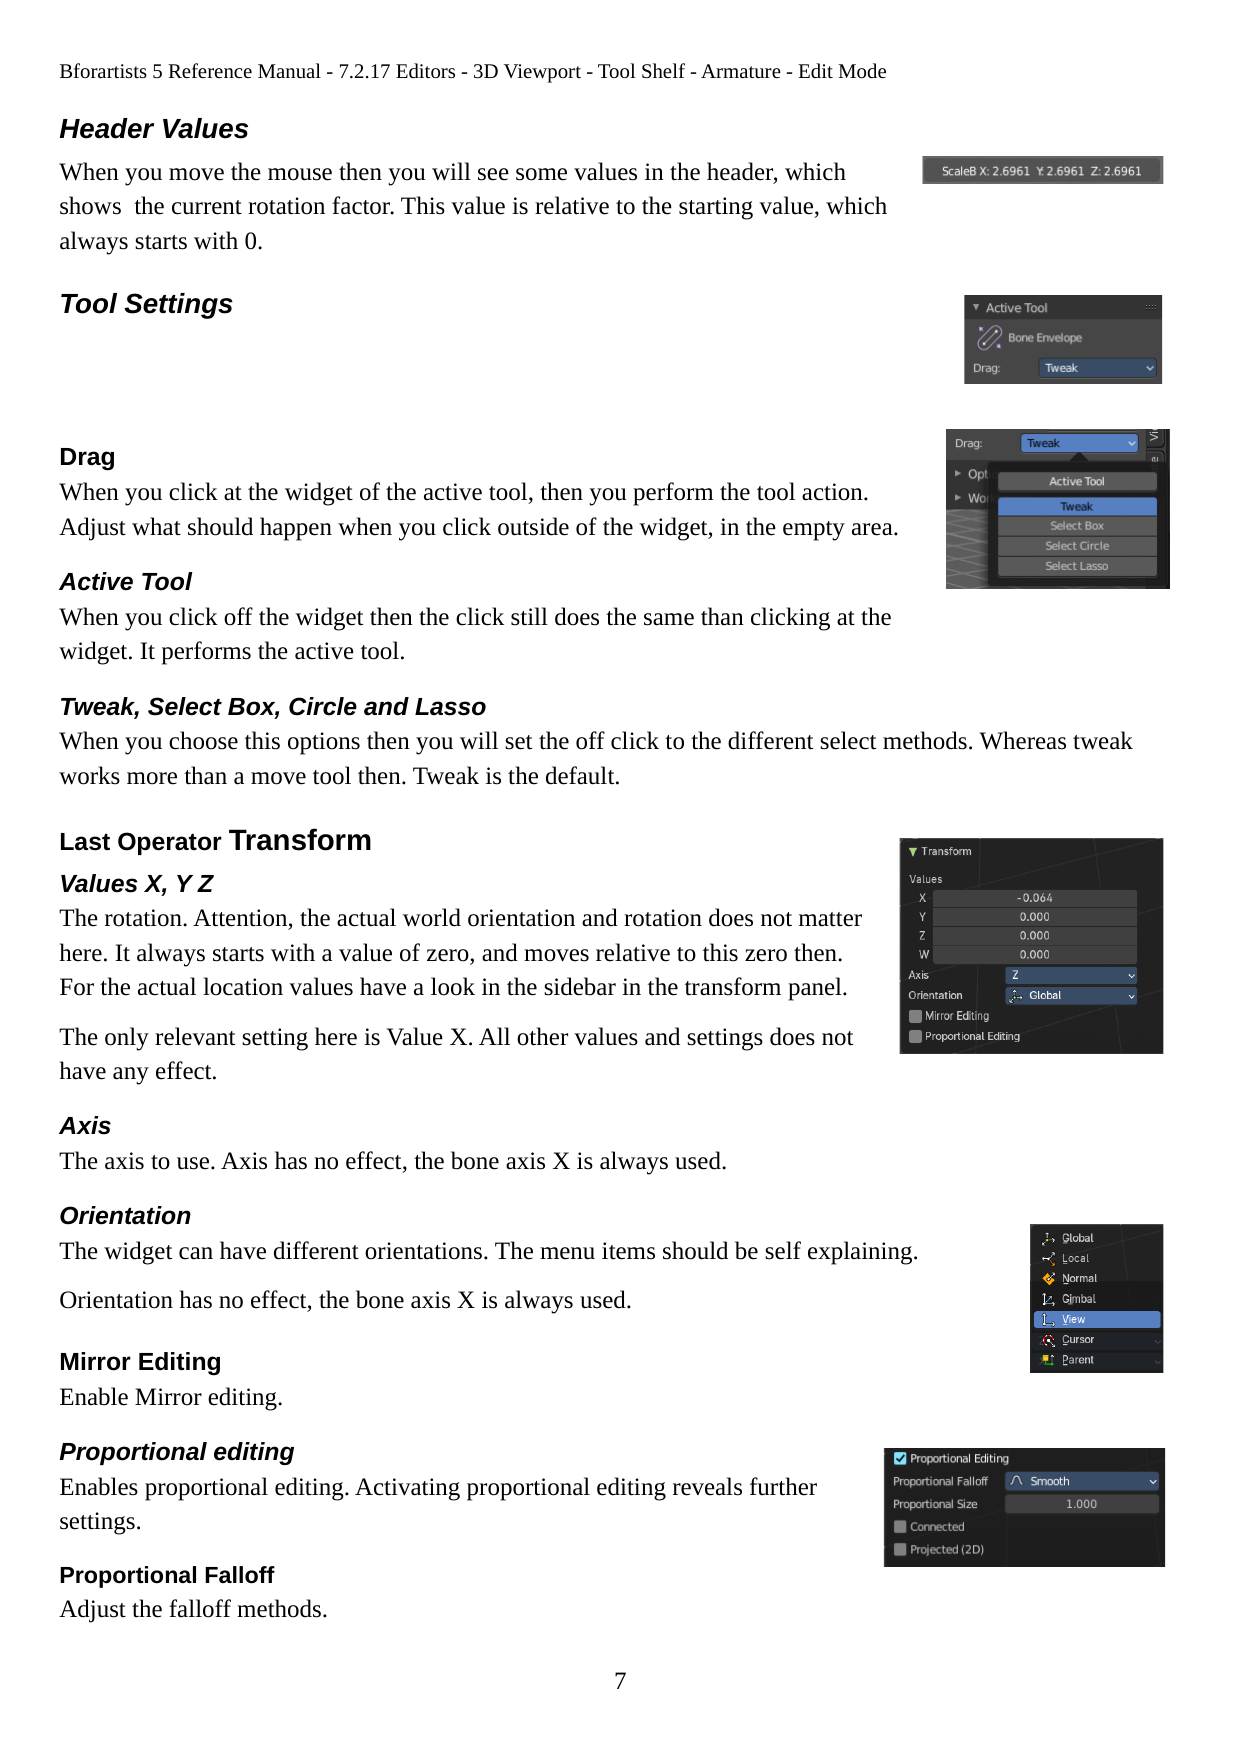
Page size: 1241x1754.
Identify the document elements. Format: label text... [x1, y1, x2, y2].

text Enables proportional editing. Activating proportional editing reveals further settings. [59, 1472, 883, 1535]
subtitle Header Values [59, 113, 1181, 144]
picture [946, 429, 1170, 589]
text The widget can have different orientations. The menu items should be self explaining. [59, 1236, 1030, 1265]
subtitle Tool Settings [59, 287, 1181, 319]
subtitle Tweak, Select Box, Circle and Lasso [59, 692, 1181, 720]
text When you move the mouse then you will see some values in the header, which shows the current rotation factor. This value is relative to the starting value, which always starts with 0. [59, 157, 1181, 255]
text Enable Mirror editing. [59, 1382, 1181, 1410]
picture [922, 156, 1164, 184]
text When you choose this options then you will set the off click to the different select methods. Whereas tweak works more than a move tool then. Tweak is the default. [59, 726, 1181, 790]
text The axis to use. Axis has no effect, the bone axis X is always used. [59, 1146, 1181, 1175]
subtitle Proportional Falloff [59, 1562, 1181, 1588]
subtitle Mirror Editing [59, 1347, 1181, 1375]
text When you click at the widget of the active tool, then you perform the tool action. Adjust what should happen when you click outside of the widget, in the empty area. [59, 477, 946, 541]
picture [899, 838, 1164, 1054]
picture [883, 1448, 1166, 1567]
text The only relevant setting here is Value X. All other values and settings does not have any effect. [59, 1022, 1181, 1085]
subtitle Axis [59, 1111, 1181, 1140]
text Adjust the falloff methods. [59, 1594, 1181, 1623]
text The rotation. Attention, the actual world orientation and rotation does not matter here. It always starts with a value of zero, and moves relative to this zero then. For the actual location values have a look in the sidebar in the transform panel. [59, 903, 899, 1001]
picture [964, 295, 1163, 384]
subtitle Orientation [59, 1201, 1181, 1230]
subtitle Proportional editing [59, 1437, 1181, 1466]
picture [1030, 1224, 1164, 1373]
text When you click off the widget then the click still does the same than clicking at the widget. It performs the active tool. [59, 602, 1181, 665]
subtitle Active Tool [59, 567, 1181, 596]
subtitle Last Operator Transform [59, 822, 1181, 856]
text Orientation has no effect, the bone axis X is always used. [59, 1285, 1030, 1314]
subtitle Values X, Y Z [59, 869, 899, 897]
subtitle [1164, 869, 1181, 897]
subtitle Drag [59, 442, 946, 471]
subtitle [1170, 442, 1181, 471]
